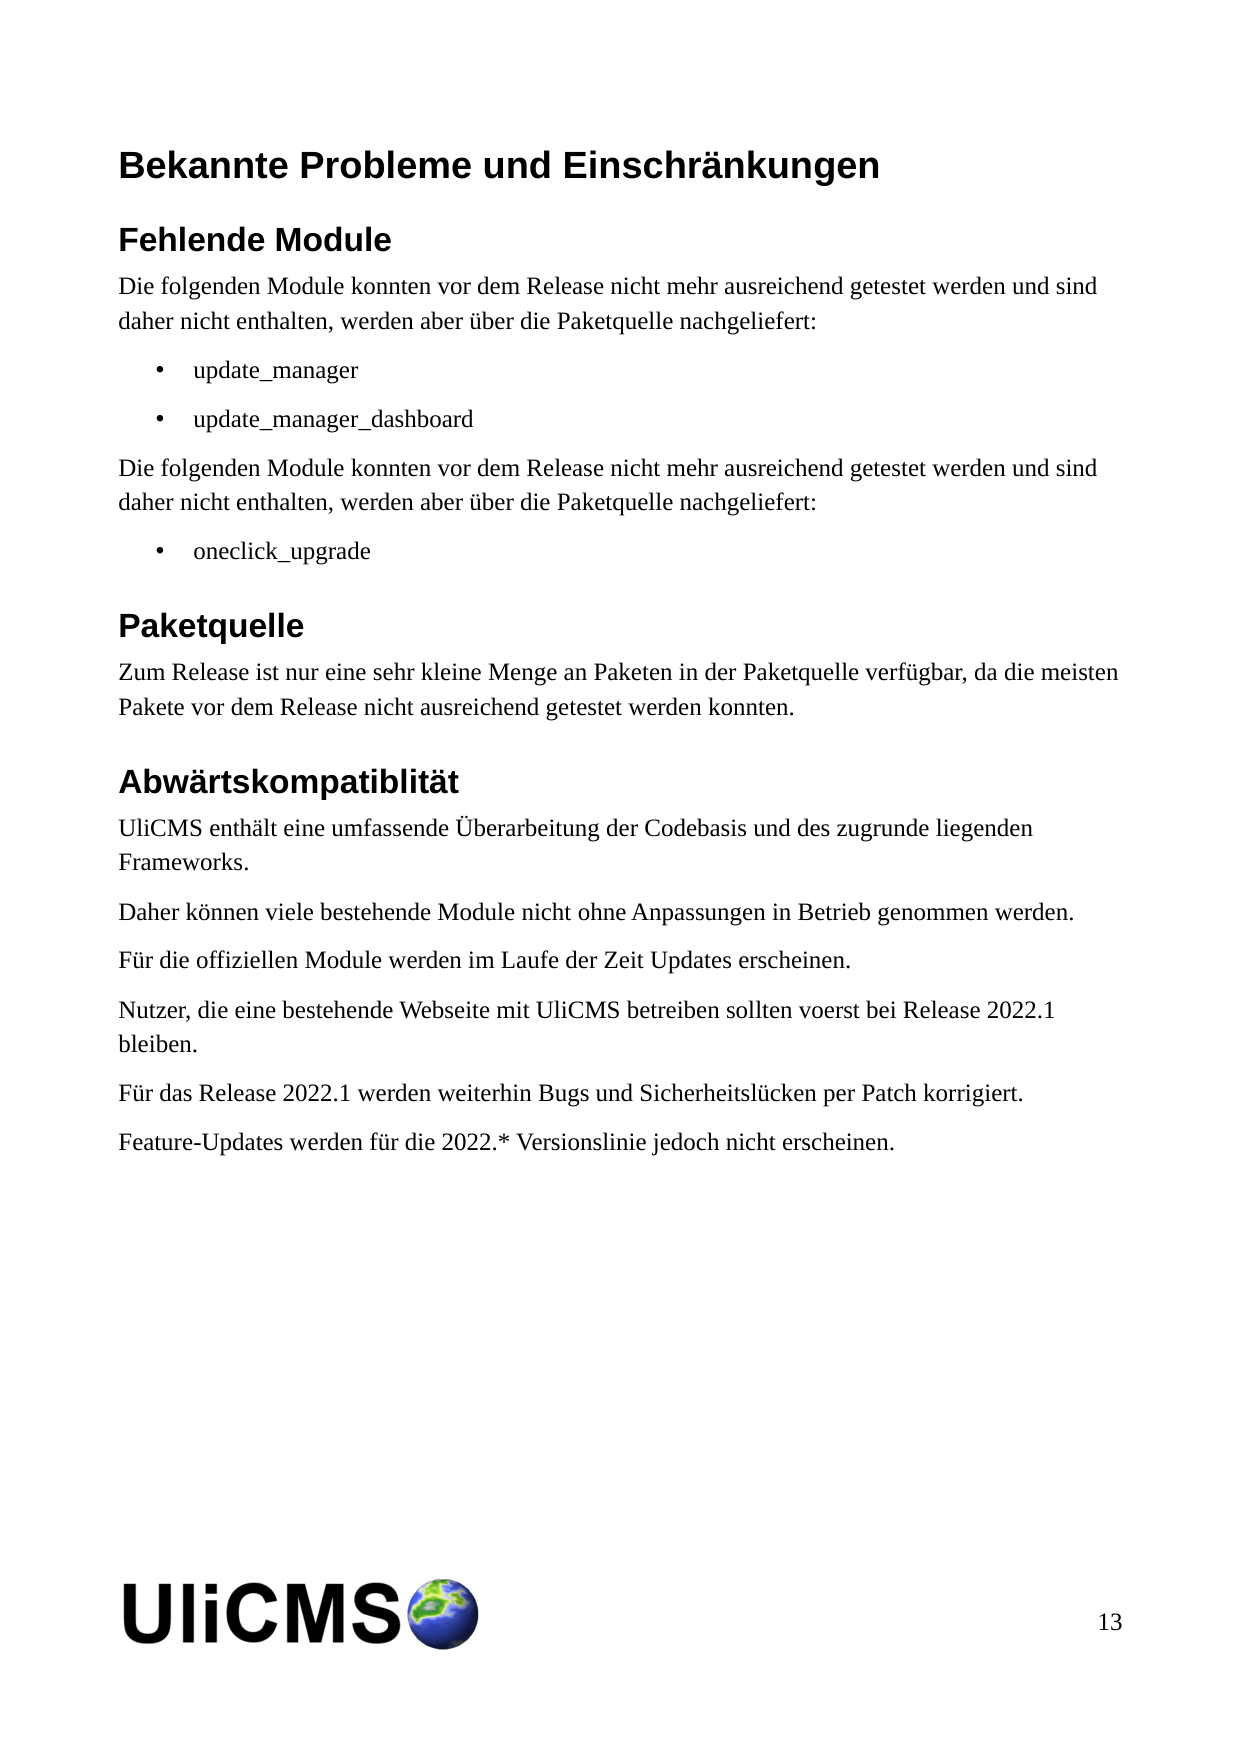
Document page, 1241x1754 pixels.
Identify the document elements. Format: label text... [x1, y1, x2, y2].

text Die folgenden Module konnten vor dem Release nicht mehr ausreichend getestet werden und sind daher nicht enthalten, werden aber über die Paketquelle nachgeliefert: [118, 271, 1122, 334]
text Die folgenden Module konnten vor dem Release nicht mehr ausreichend getestet werden und sind daher nicht enthalten, werden aber über die Paketquelle nachgeliefert: [118, 453, 1122, 516]
text Für das Release 2022.1 werden weiterhin Bugs und Sicherheitslücken per Patch korrigiert. [118, 1078, 1122, 1107]
list update_manager [156, 355, 1122, 383]
subtitle Paketquelle [118, 606, 1122, 645]
text Zum Release ist nur eine sehr kleine Menge an Paketen in der Paketquelle verfügbar, da die meisten Pakete vor dem Release nicht ausreichend getestet werden konnten. [118, 657, 1122, 721]
subtitle Abwärtskompatiblität [118, 762, 1122, 801]
picture [118, 1578, 479, 1652]
list oneclick_upgrade [156, 536, 1122, 565]
text Nutzer, die eine bestehende Webseite mit UliCMS betreiben sollten voerst bei Release 2022.1 bleiben. [118, 995, 1122, 1058]
text Feature-Updates werden für die 2022.* Versionslinie jedoch nicht erscheinen. [118, 1127, 1122, 1156]
list update_manager_dashboard [156, 404, 1122, 433]
text UliCMS enthält eine umfassende Überarbeitung der Codebasis und des zugrunde liegenden Frameworks. [118, 813, 1122, 876]
text Für die offiziellen Module werden im Laufe der Zeit Updates erscheinen. [118, 946, 1122, 974]
text Daher können viele bestehende Module nicht ohne Anpassungen in Betrieb genommen werden. [118, 897, 1122, 925]
subtitle Bekannte Probleme und Einschränkungen [118, 143, 1122, 187]
subtitle Fehlende Module [118, 220, 1122, 259]
